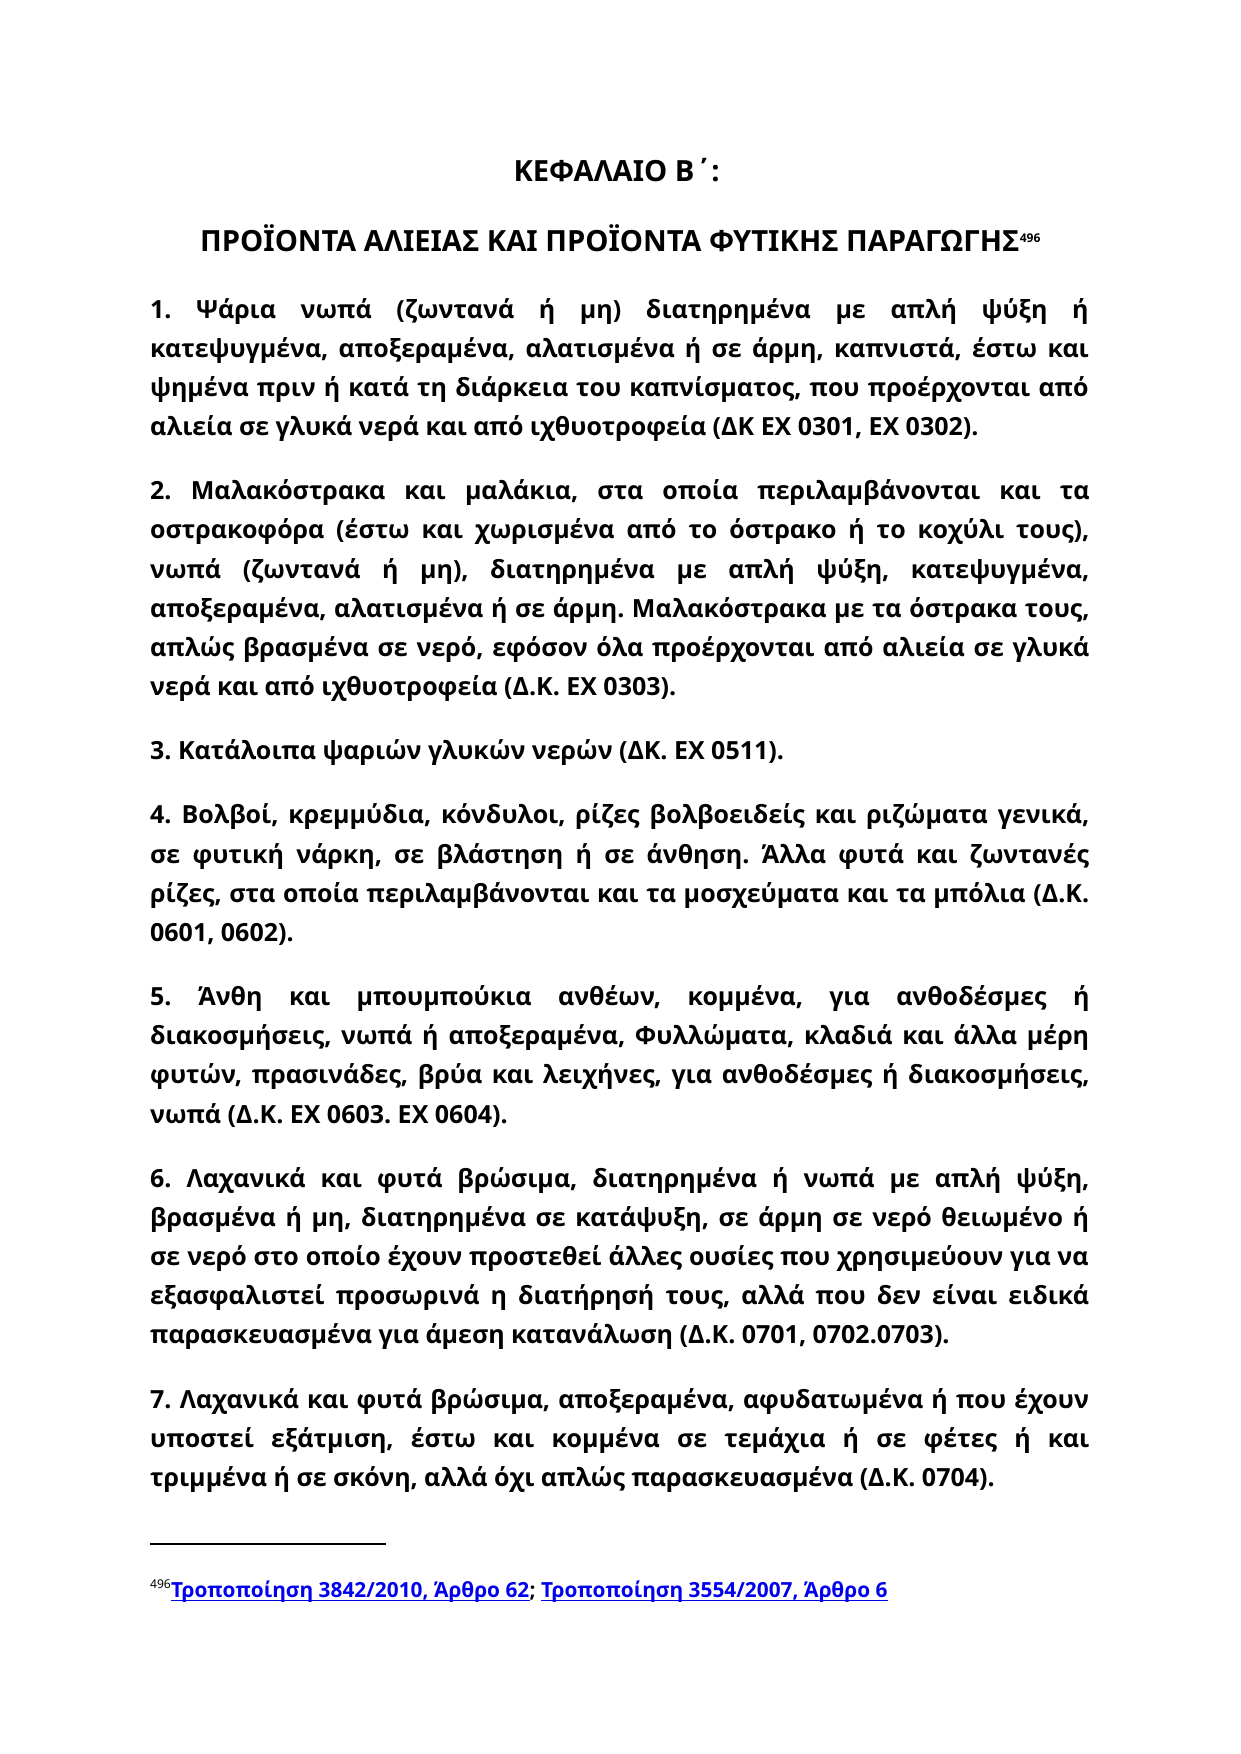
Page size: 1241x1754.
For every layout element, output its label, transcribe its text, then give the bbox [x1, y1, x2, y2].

subtitle ΠΡΟΪΟΝΤΑ ΑΛΙΕΙΑΣ ΚΑΙ ΠΡΟΪΟΝΤΑ ΦΥΤΙΚΗΣ ΠΑΡΑΓΩΓΗΣ [150, 221, 1090, 260]
subtitle ΚΕΦΑΛΑΙΟ Β΄: [150, 150, 1090, 190]
text 6. Λαχανικά και φυτά βρώσιμα, διατηρημένα ή νωπά με απλή ψύξη, βρασμένα ή μη, διατηρημένα σε κατάψυξη, σε άρμη σε νερό θειωμένο ή σε νερό στο οποίο έχουν προστεθεί άλλες ουσίες που χρησιμεύουν για να εξασφαλιστεί προσωρινά η διατήρησή τους, αλλά που δεν είναι ειδικά παρασκευασμένα για άμεση κατανάλωση (Δ.Κ. 0701, 0702.0703). [150, 1160, 1090, 1351]
text 3. Κατάλοιπα ψαριών γλυκών νερών (ΔΚ. ΕΧ 0511). [150, 733, 1090, 767]
text 5. Άνθη και μπουμπούκια ανθέων, κομμένα, για ανθοδέσμες ή διακοσμήσεις, νωπά ή αποξεραμένα, Φυλλώματα, κλαδιά και άλλα μέρη φυτών, πρασινάδες, βρύα και λειχήνες, για ανθοδέσμες ή διακοσμήσεις, νωπά (Δ.Κ. ΕΧ 0603. ΕΧ 0604). [150, 979, 1090, 1130]
text 2. Μαλακόστρακα και μαλάκια, στα οποία περιλαμβάνονται και τα οστρακοφόρα (έστω και χωρισμένα από το όστρακο ή το κοχύλι τους), νωπά (ζωντανά ή μη), διατηρημένα με απλή ψύξη, κατεψυγμένα, αποξεραμένα, αλατισμένα ή σε άρμη. Μαλακόστρακα με τα όστρακα τους, απλώς βρασμένα σε νερό, εφόσον όλα προέρχονται από αλιεία σε γλυκά νερά και από ιχθυοτροφεία (Δ.Κ. ΕΧ 0303). [150, 473, 1090, 703]
text 4. Βολβοί, κρεμμύδια, κόνδυλοι, ρίζες βολβοειδείς και ριζώματα γενικά, σε φυτική νάρκη, σε βλάστηση ή σε άνθηση. Άλλα φυτά και ζωντανές ρίζες, στα οποία περιλαμβάνονται και τα μοσχεύματα και τα μπόλια (Δ.Κ. 0601, 0602). [150, 797, 1090, 949]
text Τροποποίηση 3842/2010, Άρθρο 62; Τροποποίηση 3554/2007, Άρθρο 6 [150, 1576, 1090, 1604]
text 1. Ψάρια νωπά (ζωντανά ή μη) διατηρημένα με απλή ψύξη ή κατεψυγμένα, αποξεραμένα, αλατισμένα ή σε άρμη, καπνιστά, έστω και ψημένα πριν ή κατά τη διάρκεια του καπνίσματος, που προέρχονται από αλιεία σε γλυκά νερά και από ιχθυοτροφεία (ΔΚ ΕΧ 0301, ΕΧ 0302). [150, 291, 1090, 443]
text 7. Λαχανικά και φυτά βρώσιμα, αποξεραμένα, αφυδατωμένα ή που έχουν υποστεί εξάτμιση, έστω και κομμένα σε τεμάχια ή σε φέτες ή και τριμμένα ή σε σκόνη, αλλά όχι απλώς παρασκευασμένα (Δ.Κ. 0704). [150, 1381, 1090, 1494]
